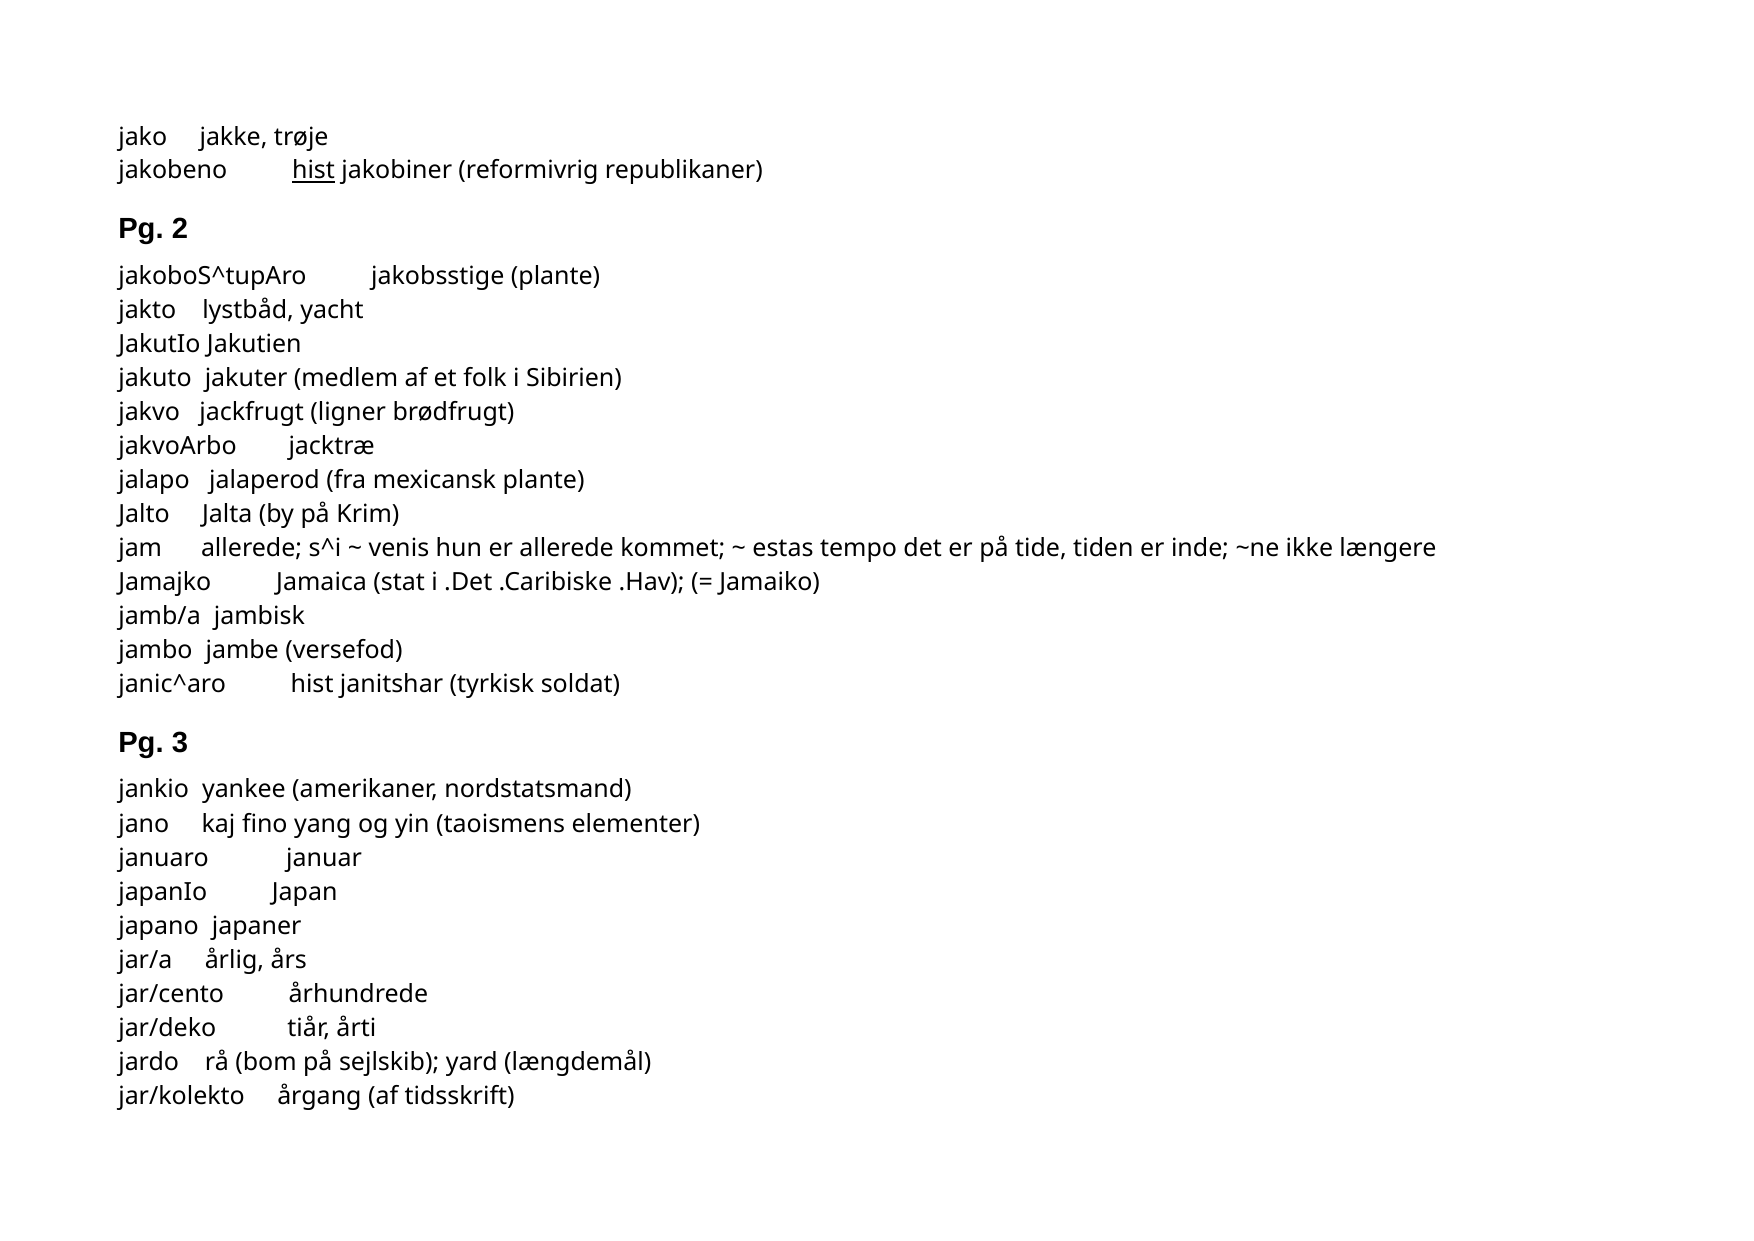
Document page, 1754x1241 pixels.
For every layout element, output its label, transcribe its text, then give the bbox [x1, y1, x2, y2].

text jam allerede; s^i ~ venis hun er allerede kommet; ~ estas tempo det er på tide, tiden er inde; ~ne ikke længere [118, 530, 1636, 564]
text jar/kolekto årgang (af tidsskrift) [118, 1078, 1636, 1112]
text jakuto jakuter (medlem af et folk i Sibirien) [118, 359, 1636, 393]
text jakoboS^tupAro jakobsstige (plante) [118, 257, 1636, 291]
text jar/a årlig, års [118, 941, 1636, 976]
text jakvo jackfrugt (ligner brødfrugt) [118, 393, 1636, 428]
text jamb/a jambisk [118, 598, 1636, 632]
text jar/cento århundrede [118, 976, 1636, 1009]
text jardo rå (bom på sejlskib); yard (længdemål) [118, 1044, 1636, 1078]
text JakutIo Jakutien [118, 325, 1636, 359]
text jankio yankee (amerikaner, nordstatsmand) [118, 771, 1636, 805]
text jakto lystbåd, yacht [118, 291, 1636, 325]
text japanIo Japan [118, 873, 1636, 907]
text jambo jambe (versefod) [118, 632, 1636, 666]
subtitle Pg. 2 [118, 211, 1636, 245]
text jako jakke, trøje [118, 118, 1636, 152]
text jakvoArbo jacktræ [118, 428, 1636, 462]
text japano japaner [118, 907, 1636, 941]
text jalapo jalaperod (fra mexicansk plante) [118, 462, 1636, 496]
text jar/deko tiår, årti [118, 1009, 1636, 1044]
text Jalto Jalta (by på Krim) [118, 496, 1636, 530]
text januaro januar [118, 839, 1636, 873]
text Jamajko Jamaica (stat i .Det .Caribiske .Hav); (= Jamaiko) [118, 564, 1636, 598]
text janic^aro hist janitshar (tyrkisk soldat) [118, 666, 1636, 700]
text jakobeno hist jakobiner (reformivrig republikaner) [118, 152, 1636, 186]
text jano kaj fino yang og yin (taoismens elementer) [118, 805, 1636, 839]
subtitle Pg. 3 [118, 725, 1636, 759]
